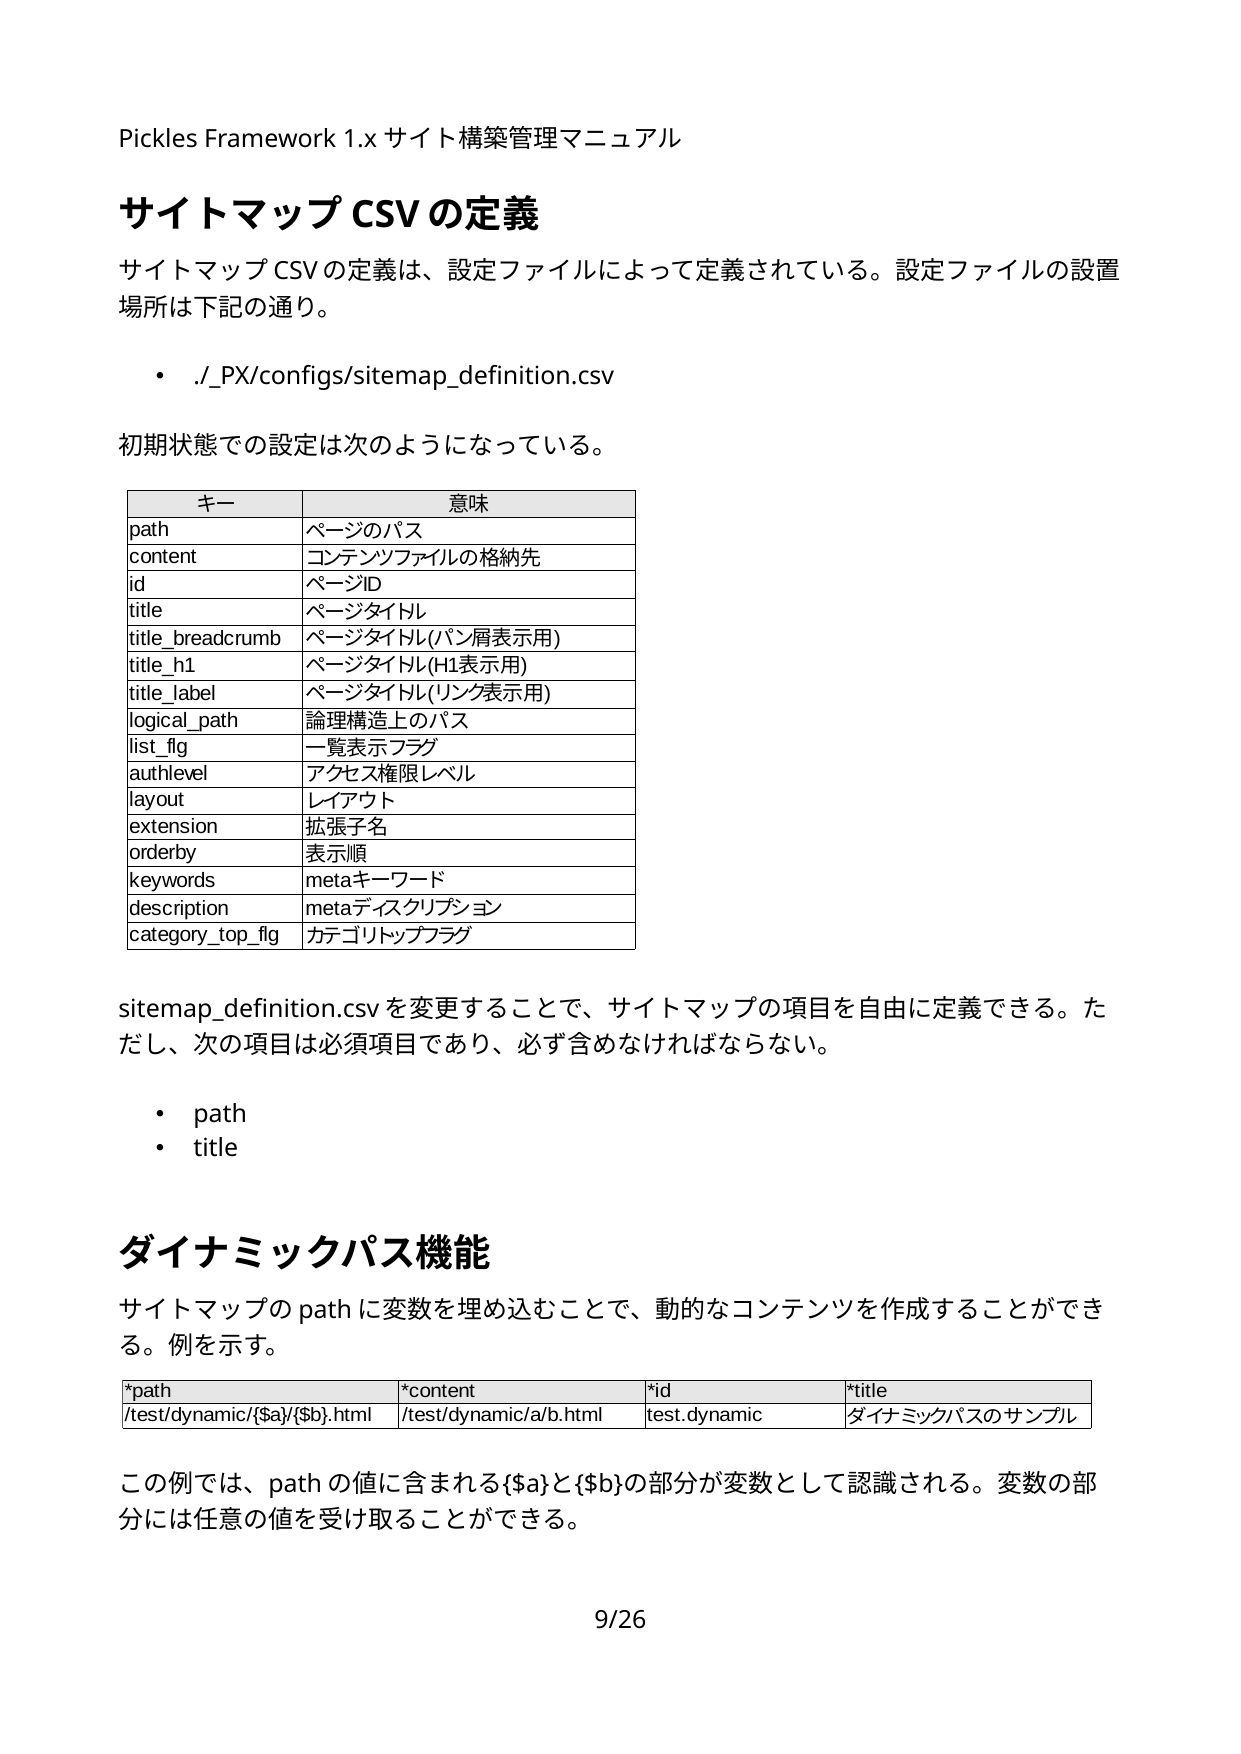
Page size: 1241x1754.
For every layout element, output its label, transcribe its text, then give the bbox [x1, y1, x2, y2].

text サイトマップのpathに変数を埋め込むことで、動的なコンテンツを作成することができる。例を示す。 [118, 1289, 1122, 1362]
list path [156, 1095, 1122, 1129]
subtitle ダイナミックパス機能 [118, 1222, 1122, 1277]
subtitle サイトマップCSVの定義 [118, 184, 1122, 238]
text この例では、pathの値に含まれる{$a}と{$b}の部分が変数として認識される。変数の部分には任意の値を受け取ることができる。 [118, 1464, 1122, 1536]
list title [156, 1129, 1122, 1163]
text 初期状態での設定は次のようになっている。 [118, 426, 1122, 462]
text sitemap_definition.csvを変更することで、サイトマップの項目を自由に定義できる。ただし、次の項目は必須項目であり、必ず含めなければならない。 [118, 989, 1122, 1061]
list ./_PX/configs/sitemap_definition.csv [156, 357, 1122, 391]
text サイトマップCSVの定義は、設定ファイルによって定義されている。設定ファイルの設置場所は下記の通り。 [118, 251, 1122, 323]
